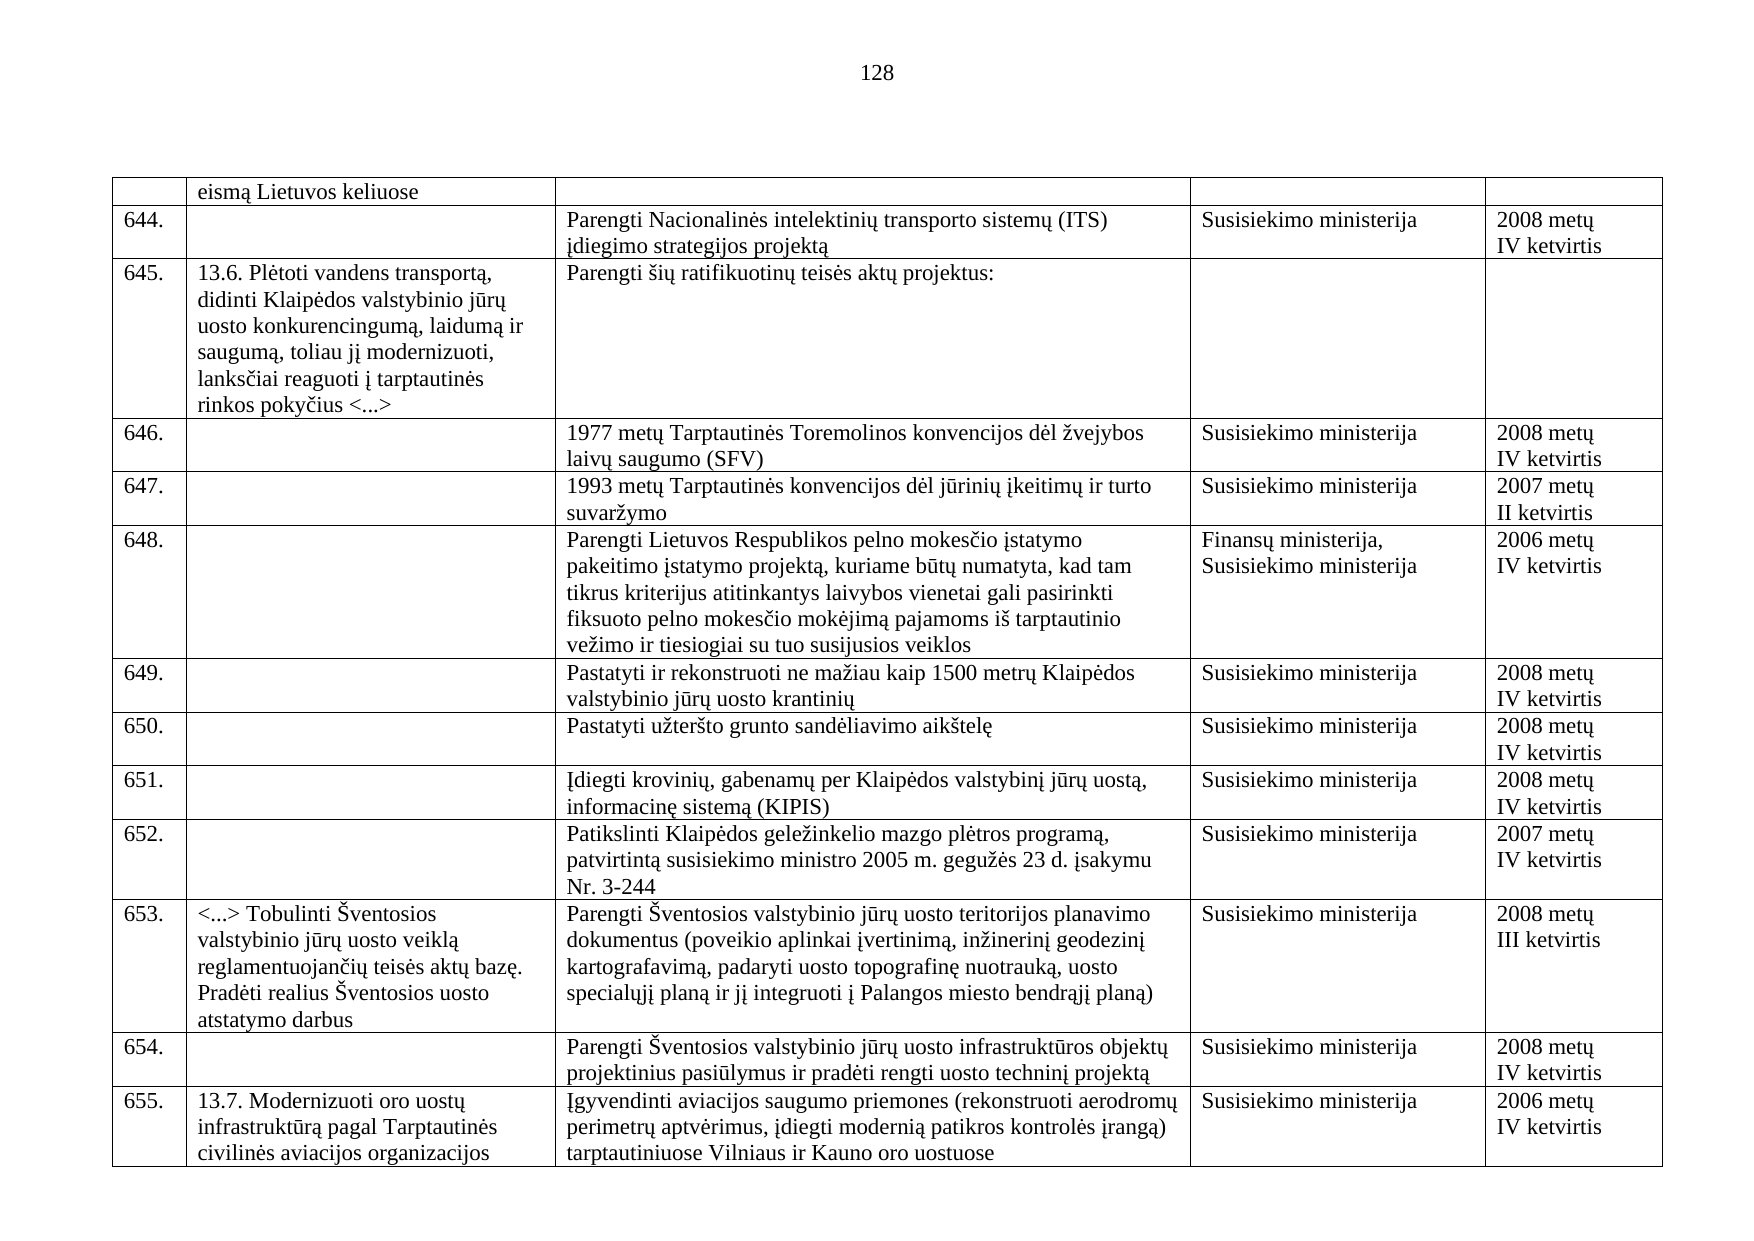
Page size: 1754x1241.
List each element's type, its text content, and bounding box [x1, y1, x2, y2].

table_cell 649. [113, 659, 186, 712]
table_cell Parengti Šventosios valstybinio jūrų uosto teritorijos planavimo dokumentus (poveikio aplinkai įvertinimą, inžinerinį geodezinį kartografavimą, padaryti uosto topografinę nuotrauką, uosto specialųjį planą ir jį integruoti į Palangos miesto bendrąjį planą) [556, 900, 1190, 1032]
table_cell 2007 metų IV ketvirtis [1486, 820, 1662, 899]
table_cell 2006 metų IV ketvirtis [1486, 1087, 1662, 1166]
table_cell 655. [113, 1087, 186, 1166]
table_cell Parengti Nacionalinės intelektinių transporto sistemų (ITS) įdiegimo strategijos projektą [556, 206, 1190, 258]
table_cell 2007 metų II ketvirtis [1486, 472, 1662, 525]
table_cell 2008 metų IV ketvirtis [1486, 659, 1662, 712]
table_cell Įdiegti krovinių, gabenamų per Klaipėdos valstybinį jūrų uostą, informacinę sistemą (KIPIS) [556, 766, 1190, 819]
table_cell Susisiekimo ministerija [1191, 419, 1485, 471]
table_cell Susisiekimo ministerija [1191, 900, 1485, 1032]
table_cell 2008 metų IV ketvirtis [1486, 206, 1662, 258]
table_cell Susisiekimo ministerija [1191, 713, 1485, 765]
table_cell 647. [113, 472, 186, 525]
table_cell 2008 metų IV ketvirtis [1486, 766, 1662, 819]
table_cell 646. [113, 419, 186, 471]
table_cell Parengti šių ratifikuotinų teisės aktų projektus: [556, 259, 1190, 417]
table_cell 2008 metų IV ketvirtis [1486, 1033, 1662, 1086]
table_cell 13.6. Plėtoti vandens transportą, didinti Klaipėdos valstybinio jūrų uosto konkurencingumą, laidumą ir saugumą, toliau jį modernizuoti, lanksčiai reaguoti į tarptautinės rinkos pokyčius <...> [187, 259, 555, 417]
table_cell Pastatyti ir rekonstruoti ne mažiau kaip 1500 metrų Klaipėdos valstybinio jūrų uosto krantinių [556, 659, 1190, 712]
table_cell Susisiekimo ministerija [1191, 1033, 1485, 1086]
table_cell 13.7. Modernizuoti oro uostų infrastruktūrą pagal Tarptautinės civilinės aviacijos organizacijos [187, 1087, 555, 1166]
table_cell 653. [113, 900, 186, 1032]
table_cell [1486, 259, 1662, 417]
table_cell eismą Lietuvos keliuose [187, 178, 555, 204]
table_cell 651. [113, 766, 186, 819]
table_cell [187, 472, 555, 525]
table_cell 654. [113, 1033, 186, 1086]
table_cell 648. [113, 526, 186, 658]
table_cell Patikslinti Klaipėdos geležinkelio mazgo plėtros programą, patvirtintą susisiekimo ministro 2005 m. gegužės 23 d. įsakymu Nr. 3-244 [556, 820, 1190, 899]
table_cell [187, 1033, 555, 1086]
table_cell 2008 metų IV ketvirtis [1486, 419, 1662, 471]
table_cell 644. [113, 206, 186, 258]
table_cell <...> Tobulinti Šventosios valstybinio jūrų uosto veiklą reglamentuojančių teisės aktų bazę. Pradėti realius Šventosios uosto atstatymo darbus [187, 900, 555, 1032]
table_cell [187, 820, 555, 899]
table_cell Pastatyti užteršto grunto sandėliavimo aikštelę [556, 713, 1190, 765]
table_cell Parengti Šventosios valstybinio jūrų uosto infrastruktūros objektų projektinius pasiūlymus ir pradėti rengti uosto techninį projektą [556, 1033, 1190, 1086]
table_cell Finansų ministerija, Susisiekimo ministerija [1191, 526, 1485, 658]
table_cell [187, 659, 555, 712]
table_cell Susisiekimo ministerija [1191, 206, 1485, 258]
table_cell [187, 713, 555, 765]
table_cell [187, 206, 555, 258]
table_cell 2008 metų III ketvirtis [1486, 900, 1662, 1032]
table_cell Susisiekimo ministerija [1191, 766, 1485, 819]
table_cell Susisiekimo ministerija [1191, 1087, 1485, 1166]
table_cell [1191, 259, 1485, 417]
table_cell 1977 metų Tarptautinės Toremolinos konvencijos dėl žvejybos laivų saugumo (SFV) [556, 419, 1190, 471]
table_cell Susisiekimo ministerija [1191, 472, 1485, 525]
table_cell [113, 178, 186, 204]
table_cell [1486, 178, 1662, 204]
table_cell [556, 178, 1190, 204]
table_cell Susisiekimo ministerija [1191, 820, 1485, 899]
table_cell [187, 526, 555, 658]
table_cell 652. [113, 820, 186, 899]
table_cell 2008 metų IV ketvirtis [1486, 713, 1662, 765]
table_cell 645. [113, 259, 186, 417]
table_cell 2006 metų IV ketvirtis [1486, 526, 1662, 658]
table_cell [187, 419, 555, 471]
table_cell Susisiekimo ministerija [1191, 659, 1485, 712]
table_cell Įgyvendinti aviacijos saugumo priemones (rekonstruoti aerodromų perimetrų aptvėrimus, įdiegti modernią patikros kontrolės įrangą) tarptautiniuose Vilniaus ir Kauno oro uostuose [556, 1087, 1190, 1166]
table_cell [1191, 178, 1485, 204]
table_cell 1993 metų Tarptautinės konvencijos dėl jūrinių įkeitimų ir turto suvaržymo [556, 472, 1190, 525]
table_cell Parengti Lietuvos Respublikos pelno mokesčio įstatymo pakeitimo įstatymo projektą, kuriame būtų numatyta, kad tam tikrus kriterijus atitinkantys laivybos vienetai gali pasirinkti fiksuoto pelno mokesčio mokėjimą pajamoms iš tarptautinio vežimo ir tiesiogiai su tuo susijusios veiklos [556, 526, 1190, 658]
table_cell 650. [113, 713, 186, 765]
table_cell [187, 766, 555, 819]
